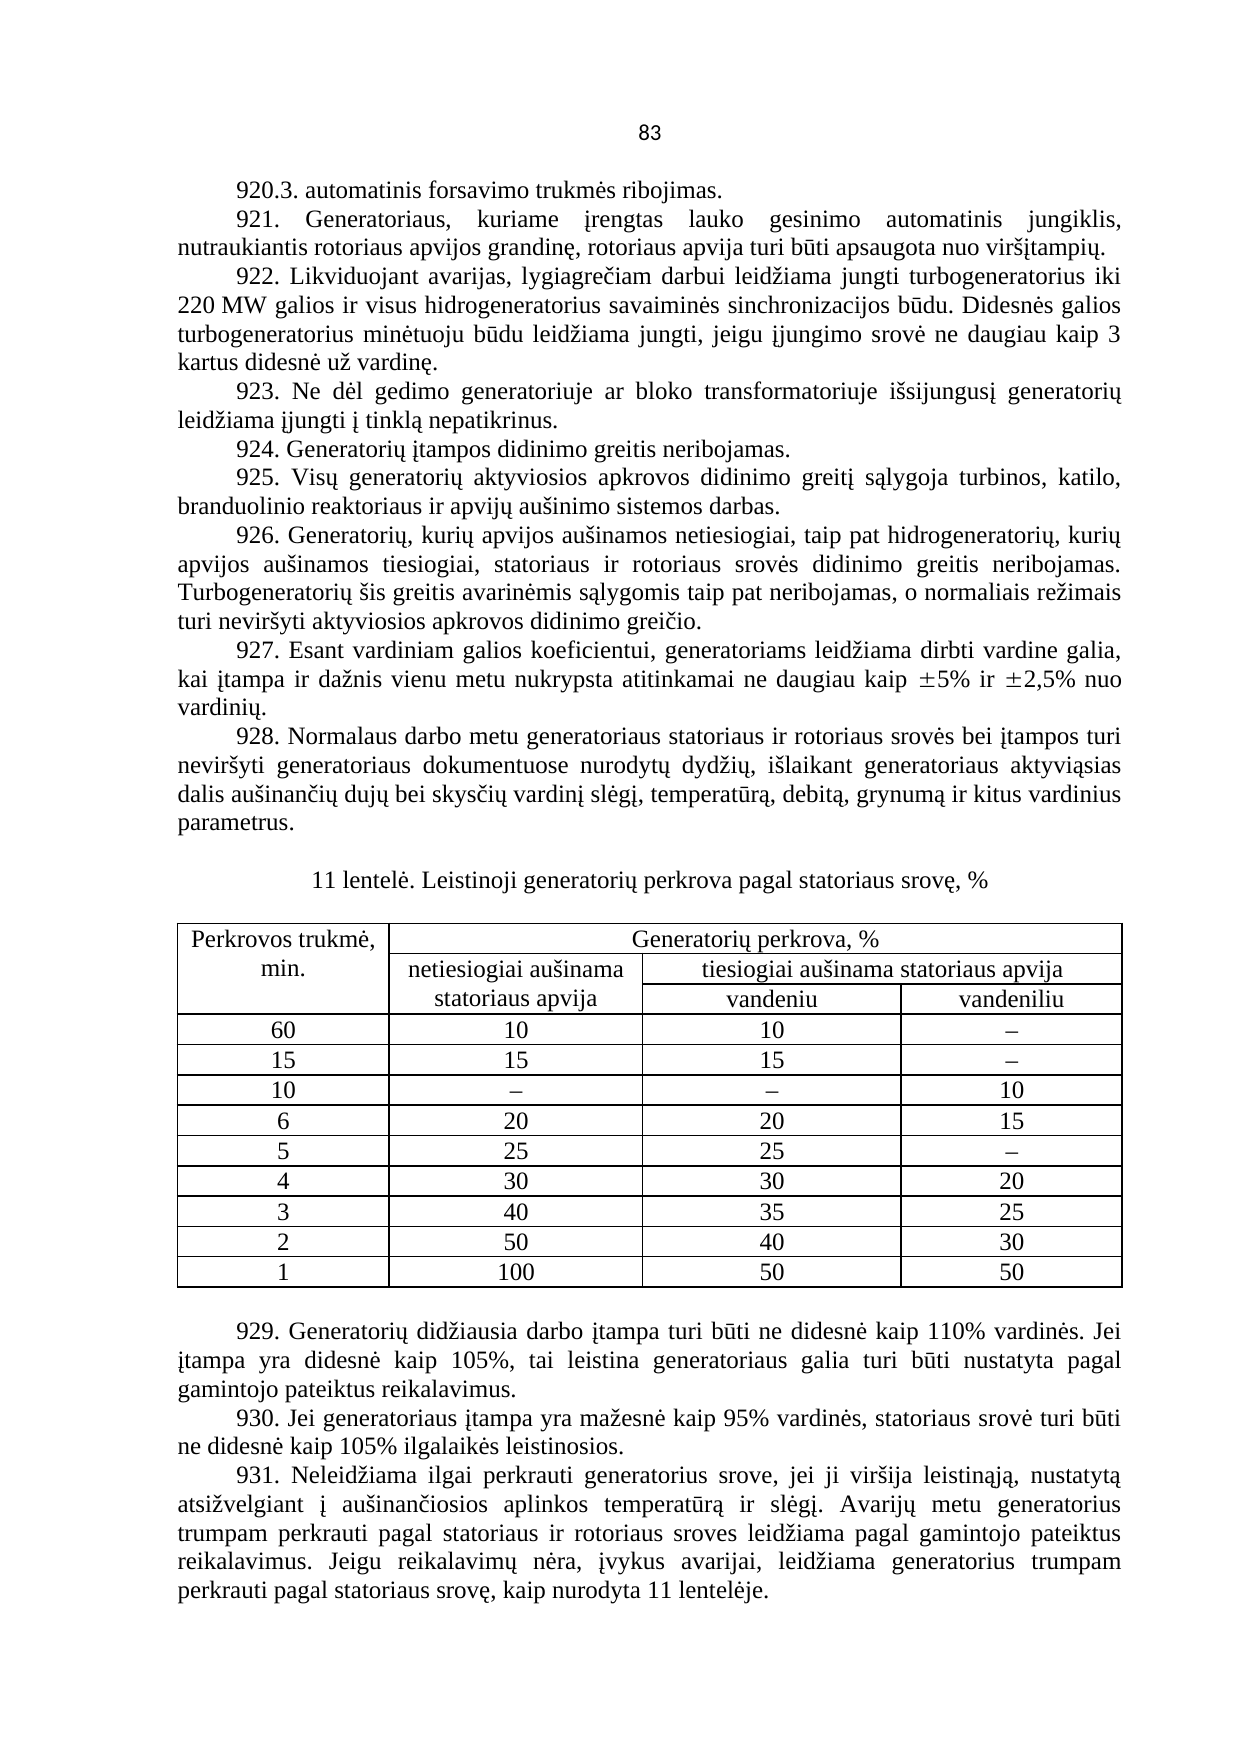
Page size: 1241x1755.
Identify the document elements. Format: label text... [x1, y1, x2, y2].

table_cell 30 [643, 1167, 900, 1195]
table_cell 3 [178, 1197, 388, 1226]
table_cell 50 [643, 1257, 900, 1286]
table_cell vandeniu [643, 985, 900, 1013]
text 929. Generatorių didžiausia darbo įtampa turi būti ne didesnė kaip 110% vardinės. Jei įtampa yra didesnė kaip 105%, tai leistina generatoriaus galia turi būti nustatyta pagal gamintojo pateiktus reikalavimus. [177, 1316, 1122, 1403]
table_cell 30 [902, 1227, 1121, 1256]
table_cell 10 [178, 1076, 388, 1104]
text 925. Visų generatorių aktyviosios apkrovos didinimo greitį sąlygoja turbinos, katilo, branduolinio reaktoriaus ir apvijų aušinimo sistemos darbas. [177, 462, 1122, 520]
table_cell 25 [643, 1136, 900, 1165]
table_cell 10 [643, 1015, 900, 1044]
table_cell – [643, 1076, 900, 1104]
table_cell – [902, 1045, 1121, 1074]
table_cell 5 [178, 1136, 388, 1165]
text 921. Generatoriaus, kuriame įrengtas lauko gesinimo automatinis jungiklis, nutraukiantis rotoriaus apvijos grandinę, rotoriaus apvija turi būti apsaugota nuo viršįtampių. [177, 204, 1122, 261]
text 922. Likviduojant avarijas, lygiagrečiam darbui leidžiama jungti turbogeneratorius iki 220 MW galios ir visus hidrogeneratorius savaiminės sinchronizacijos būdu. Didesnės galios turbogeneratorius minėtuoju būdu leidžiama jungti, jeigu įjungimo srovė ne daugiau kaip 3 kartus didesnė už vardinę. [177, 261, 1122, 376]
text 926. Generatorių, kurių apvijos aušinamos netiesiogiai, taip pat hidrogeneratorių, kurių apvijos aušinamos tiesiogiai, statoriaus ir rotoriaus srovės didinimo greitis neribojamas. Turbogeneratorių šis greitis avarinėmis sąlygomis taip pat neribojamas, o normaliais režimais turi neviršyti aktyviosios apkrovos didinimo greičio. [177, 520, 1122, 635]
table_cell 15 [643, 1045, 900, 1074]
table_cell 40 [390, 1197, 642, 1226]
table_cell 2 [178, 1227, 388, 1256]
table_cell 1 [178, 1257, 388, 1286]
table_cell 100 [390, 1257, 642, 1286]
table_cell 50 [902, 1257, 1121, 1286]
table_cell 6 [178, 1106, 388, 1134]
table_cell 20 [643, 1106, 900, 1134]
table_cell 15 [390, 1045, 642, 1074]
text 928. Normalaus darbo metu generatoriaus statoriaus ir rotoriaus srovės bei įtampos turi neviršyti generatoriaus dokumentuose nurodytų dydžių, išlaikant generatoriaus aktyviąsias dalis aušinančių dujų bei skysčių vardinį slėgį, temperatūrą, debitą, grynumą ir kitus vardinius parametrus. [177, 721, 1122, 836]
table_cell 30 [390, 1167, 642, 1195]
table_cell – [902, 1015, 1121, 1044]
table_cell 35 [643, 1197, 900, 1226]
table_cell 15 [902, 1106, 1121, 1134]
text 927. Esant vardiniam galios koeficientui, generatoriams leidžiama dirbti vardine galia, kai įtampa ir dažnis vienu metu nukrypsta atitinkamai ne daugiau kaip 5% ir 2,5% nuo vardinių. [177, 635, 1122, 721]
table_cell 15 [178, 1045, 388, 1074]
table_cell 10 [902, 1076, 1121, 1104]
text 923. Ne dėl gedimo generatoriuje ar bloko transformatoriuje išsijungusį generatorių leidžiama įjungti į tinklą nepatikrinus. [177, 376, 1122, 434]
table_cell 60 [178, 1015, 388, 1044]
text 930. Jei generatoriaus įtampa yra mažesnė kaip 95% vardinės, statoriaus srovė turi būti ne didesnė kaip 105% ilgalaikės leistinosios. [177, 1403, 1122, 1460]
table_cell 25 [390, 1136, 642, 1165]
table_header Generatorių perkrova, % [390, 924, 1121, 953]
table_cell vandeniliu [902, 985, 1121, 1013]
table_cell 50 [390, 1227, 642, 1256]
table_cell 25 [902, 1197, 1121, 1226]
table_cell 40 [643, 1227, 900, 1256]
text 920.3. automatinis forsavimo trukmės ribojimas. [177, 175, 1122, 204]
text 931. Neleidžiama ilgai perkrauti generatorius srove, jei ji viršija leistinąją, nustatytą atsižvelgiant į aušinančiosios aplinkos temperatūrą ir slėgį. Avarijų metu generatorius trumpam perkrauti pagal statoriaus ir rotoriaus sroves leidžiama pagal gamintojo pateiktus reikalavimus. Jeigu reikalavimų nėra, įvykus avarijai, leidžiama generatorius trumpam perkrauti pagal statoriaus srovę, kaip nurodyta 11 lentelėje. [177, 1460, 1122, 1604]
text 11 lentelė. Leistinoji generatorių perkrova pagal statoriaus srovę, % [177, 865, 1122, 894]
table_cell netiesiogiai aušinama statoriaus apvija [390, 954, 642, 1013]
table_cell – [902, 1136, 1121, 1165]
table_cell – [390, 1076, 642, 1104]
table_header Perkrovos trukmė, min. [178, 924, 388, 1013]
table_cell tiesiogiai aušinama statoriaus apvija [643, 954, 1121, 983]
table_cell 20 [390, 1106, 642, 1134]
text 924. Generatorių įtampos didinimo greitis neribojamas. [177, 434, 1122, 462]
table_cell 10 [390, 1015, 642, 1044]
table_cell 20 [902, 1167, 1121, 1195]
table_cell 4 [178, 1167, 388, 1195]
